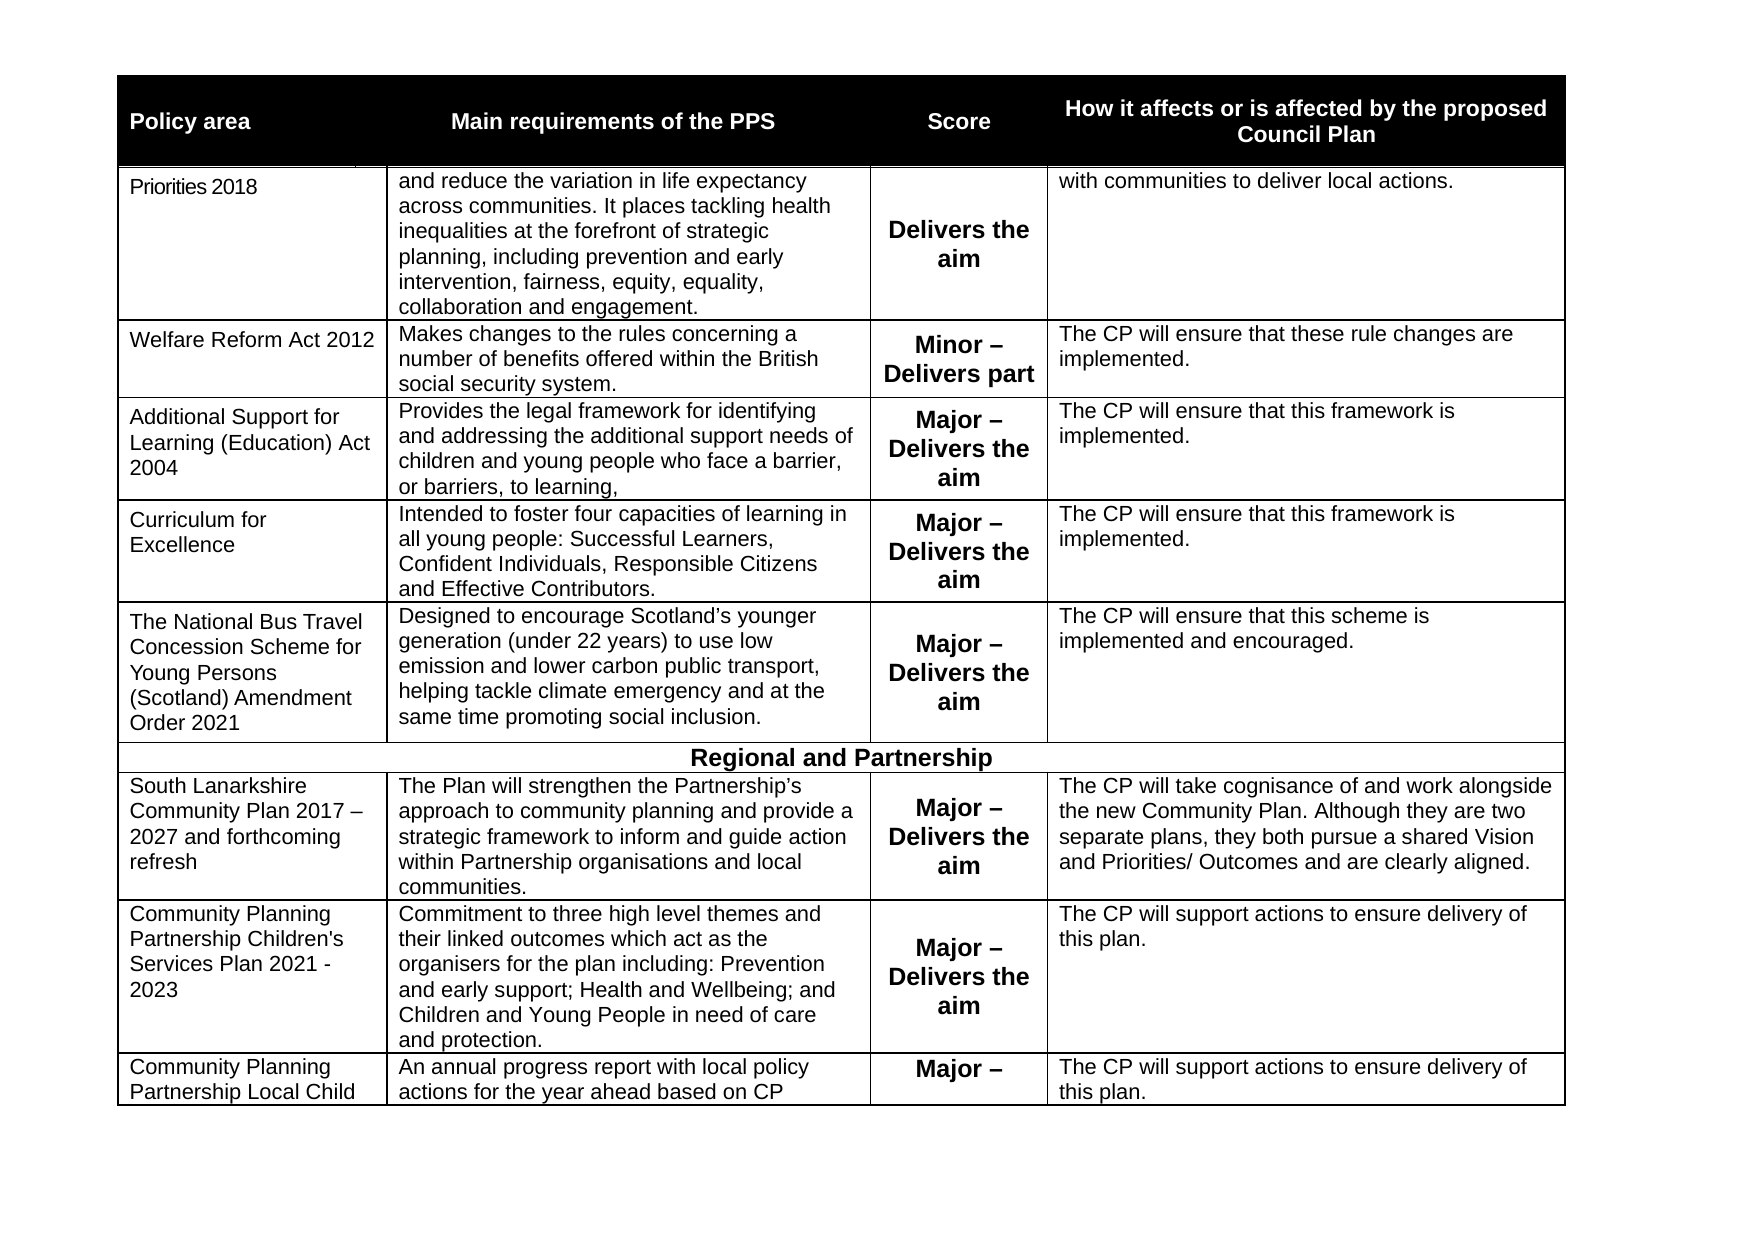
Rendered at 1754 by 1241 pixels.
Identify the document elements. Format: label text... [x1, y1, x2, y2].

table_cell Major – Delivers the aim [871, 603, 1047, 741]
table_cell Major – Delivers the aim [871, 398, 1047, 499]
table_cell Welfare Reform Act 2012 [119, 321, 386, 396]
table_cell Delivers the aim [871, 168, 1047, 319]
table_cell Provides the legal framework for identifying and addressing the additional support needs of children and young people who face a barrier, or barriers, to learning, [388, 398, 870, 499]
table_cell The CP will ensure that this framework is implemented. [1048, 501, 1564, 601]
table_cell Community Planning Partnership Local Child [119, 1054, 386, 1104]
table_cell The CP will take cognisance of and work alongside the new Community Plan. Although they are two separate plans, they both pursue a shared Vision and Priorities/ Outcomes and are clearly aligned. [1048, 773, 1564, 899]
table_header Score [871, 77, 1047, 166]
table_cell Major – [871, 1054, 1047, 1104]
table_cell Regional and Partnership [119, 743, 1564, 772]
table_header How it affects or is affected by the proposed Council Plan [1048, 77, 1564, 166]
table_cell with communities to deliver local actions. [1048, 168, 1564, 319]
table_cell Designed to encourage Scotland’s younger generation (under 22 years) to use low emission and lower carbon public transport, helping tackle climate emergency and at the same time promoting social inclusion. [388, 603, 870, 741]
table_cell South Lanarkshire Community Plan 2017 – 2027 and forthcoming refresh [119, 773, 386, 899]
table_cell The CP will support actions to ensure delivery of this plan. [1048, 1054, 1564, 1104]
table_cell The CP will ensure that these rule changes are implemented. [1048, 321, 1564, 396]
table_cell The Plan will strengthen the Partnership’s approach to community planning and provide a strategic framework to inform and guide action within Partnership organisations and local communities. [388, 773, 870, 899]
table_header Policy area [119, 77, 355, 166]
table_cell and reduce the variation in life expectancy across communities. It places tackling health inequalities at the forefront of strategic planning, including prevention and early intervention, fairness, equity, equality, collaboration and engagement. [388, 168, 870, 319]
table_cell Major – Delivers the aim [871, 901, 1047, 1052]
table_cell The CP will ensure that this framework is implemented. [1048, 398, 1564, 499]
table_cell Priorities 2018 [119, 168, 386, 319]
table_cell Makes changes to the rules concerning a number of benefits offered within the British social security system. [388, 321, 870, 396]
table_cell Curriculum for Excellence [119, 501, 386, 601]
table_cell Additional Support for Learning (Education) Act 2004 [119, 398, 386, 499]
table_cell Commitment to three high level themes and their linked outcomes which act as the organisers for the plan including: Prevention and early support; Health and Wellbeing; and Children and Young People in need of care and protection. [388, 901, 870, 1052]
table_cell Major – Delivers the aim [871, 501, 1047, 601]
table_cell Major – Delivers the aim [871, 773, 1047, 899]
table_cell The National Bus Travel Concession Scheme for Young Persons (Scotland) Amendment Order 2021 [119, 603, 386, 741]
table_cell Community Planning Partnership Children's Services Plan 2021 - 2023 [119, 901, 386, 1052]
table_cell Minor – Delivers part [871, 321, 1047, 396]
table_cell Intended to foster four capacities of learning in all young people: Successful Learners, Confident Individuals, Responsible Citizens and Effective Contributors. [388, 501, 870, 601]
table_cell The CP will ensure that this scheme is implemented and encouraged. [1048, 603, 1564, 741]
table_cell An annual progress report with local policy actions for the year ahead based on CP [388, 1054, 870, 1104]
table_header Main requirements of the PPS [356, 77, 870, 166]
table_cell The CP will support actions to ensure delivery of this plan. [1048, 901, 1564, 1052]
